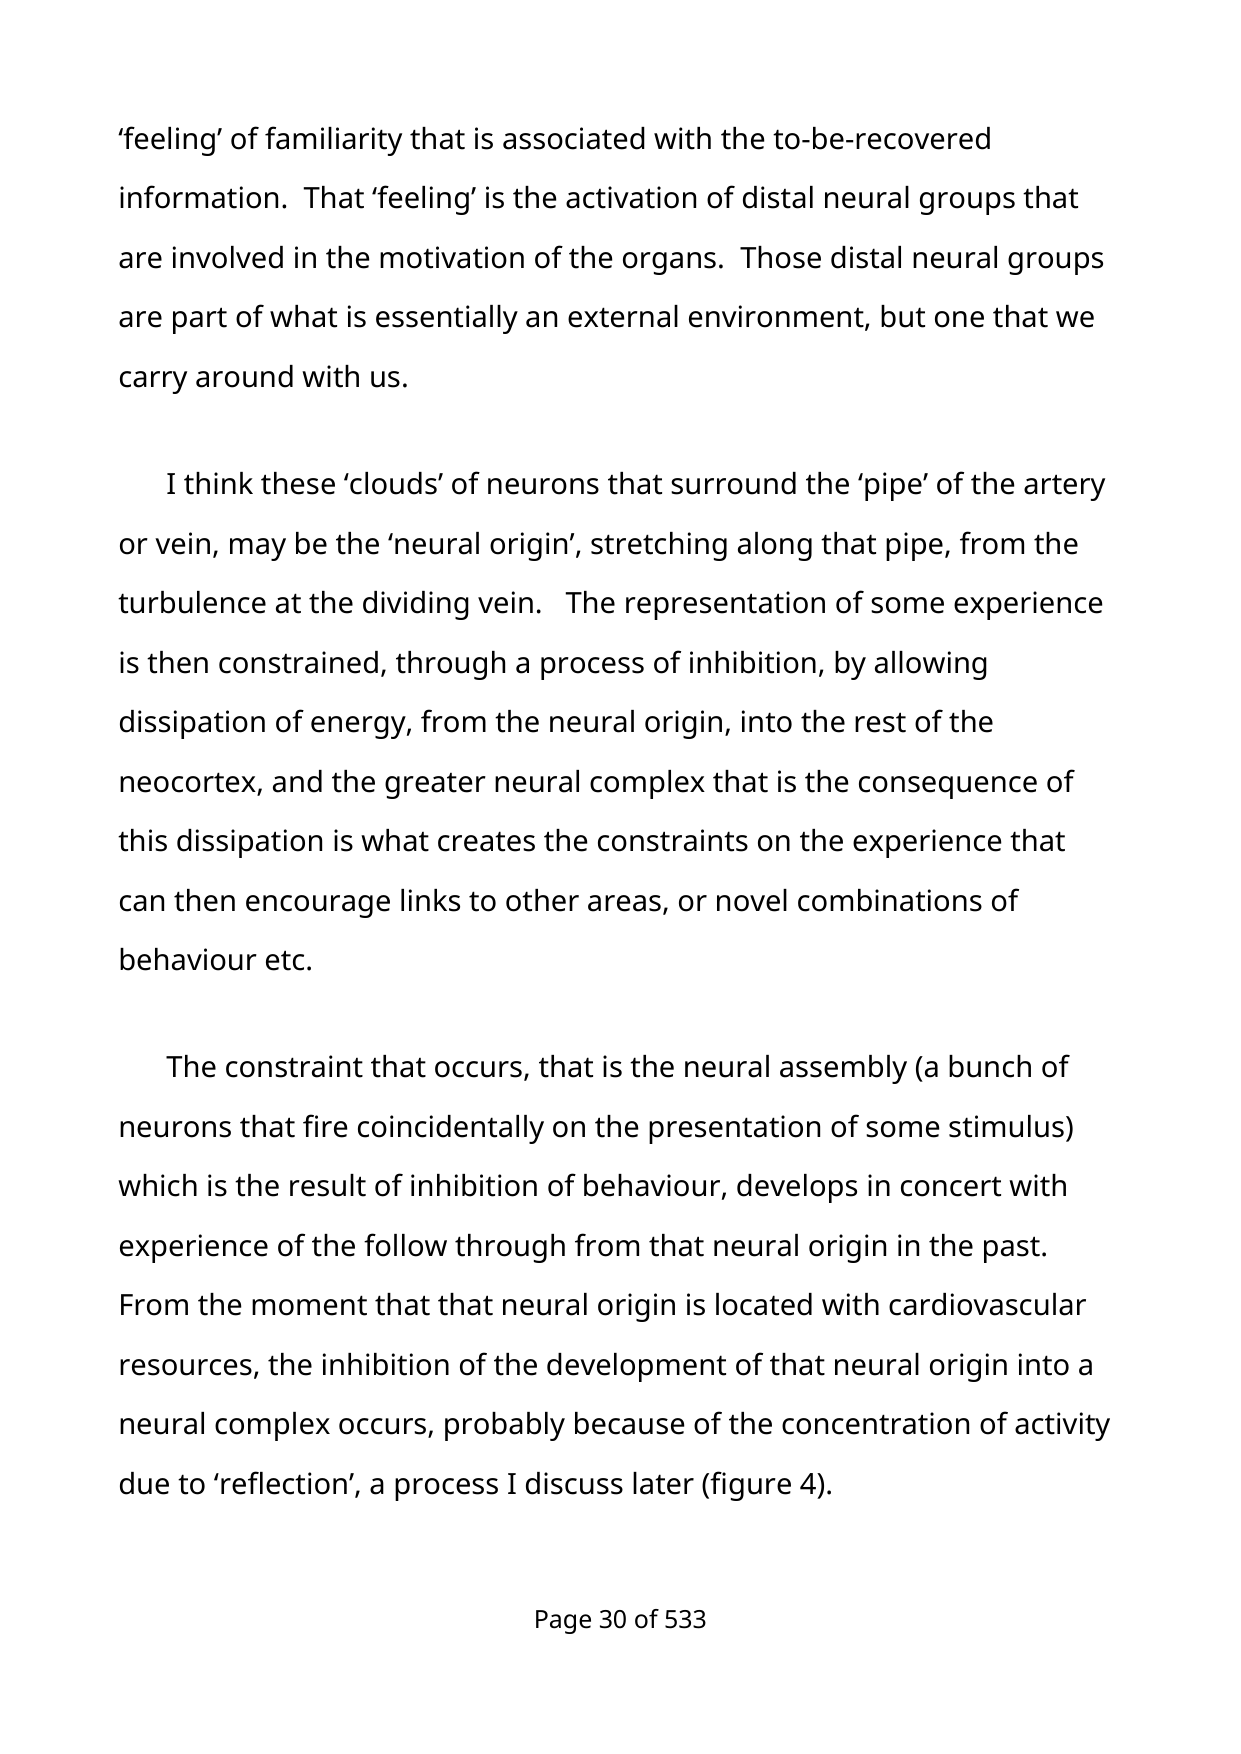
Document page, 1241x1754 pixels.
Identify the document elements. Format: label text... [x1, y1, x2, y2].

text The constraint that occurs, that is the neural assembly (a bunch of neurons that fire coincidentally on the presentation of some stimulus) which is the result of inhibition of behaviour, develops in concert with experience of the follow through from that neural origin in the past. From the moment that that neural origin is located with cardiovascular resources, the inhibition of the development of that neural origin into a neural complex occurs, probably because of the concentration of activity due to ‘reflection’, a process I discuss later (figure 4). [118, 1047, 1122, 1503]
text I think these ‘clouds’ of neurons that surround the ‘pipe’ of the artery or vein, may be the ‘neural origin’, stretching along that pipe, from the turbulence at the dividing vein. The representation of some experience is then constrained, through a process of inhibition, by allowing dissipation of energy, from the neural origin, into the rest of the neocortex, and the greater neural complex that is the consequence of this dissipation is what creates the constraints on the experience that can then encourage links to other areas, or novel combinations of behaviour etc. [118, 463, 1122, 979]
text ‘feeling’ of familiarity that is associated with the to-be-recovered information. That ‘feeling’ is the activation of distal neural groups that are involved in the motivation of the organs. Those distal neural groups are part of what is essentially an external environment, but one that we carry around with us. [118, 118, 1122, 396]
